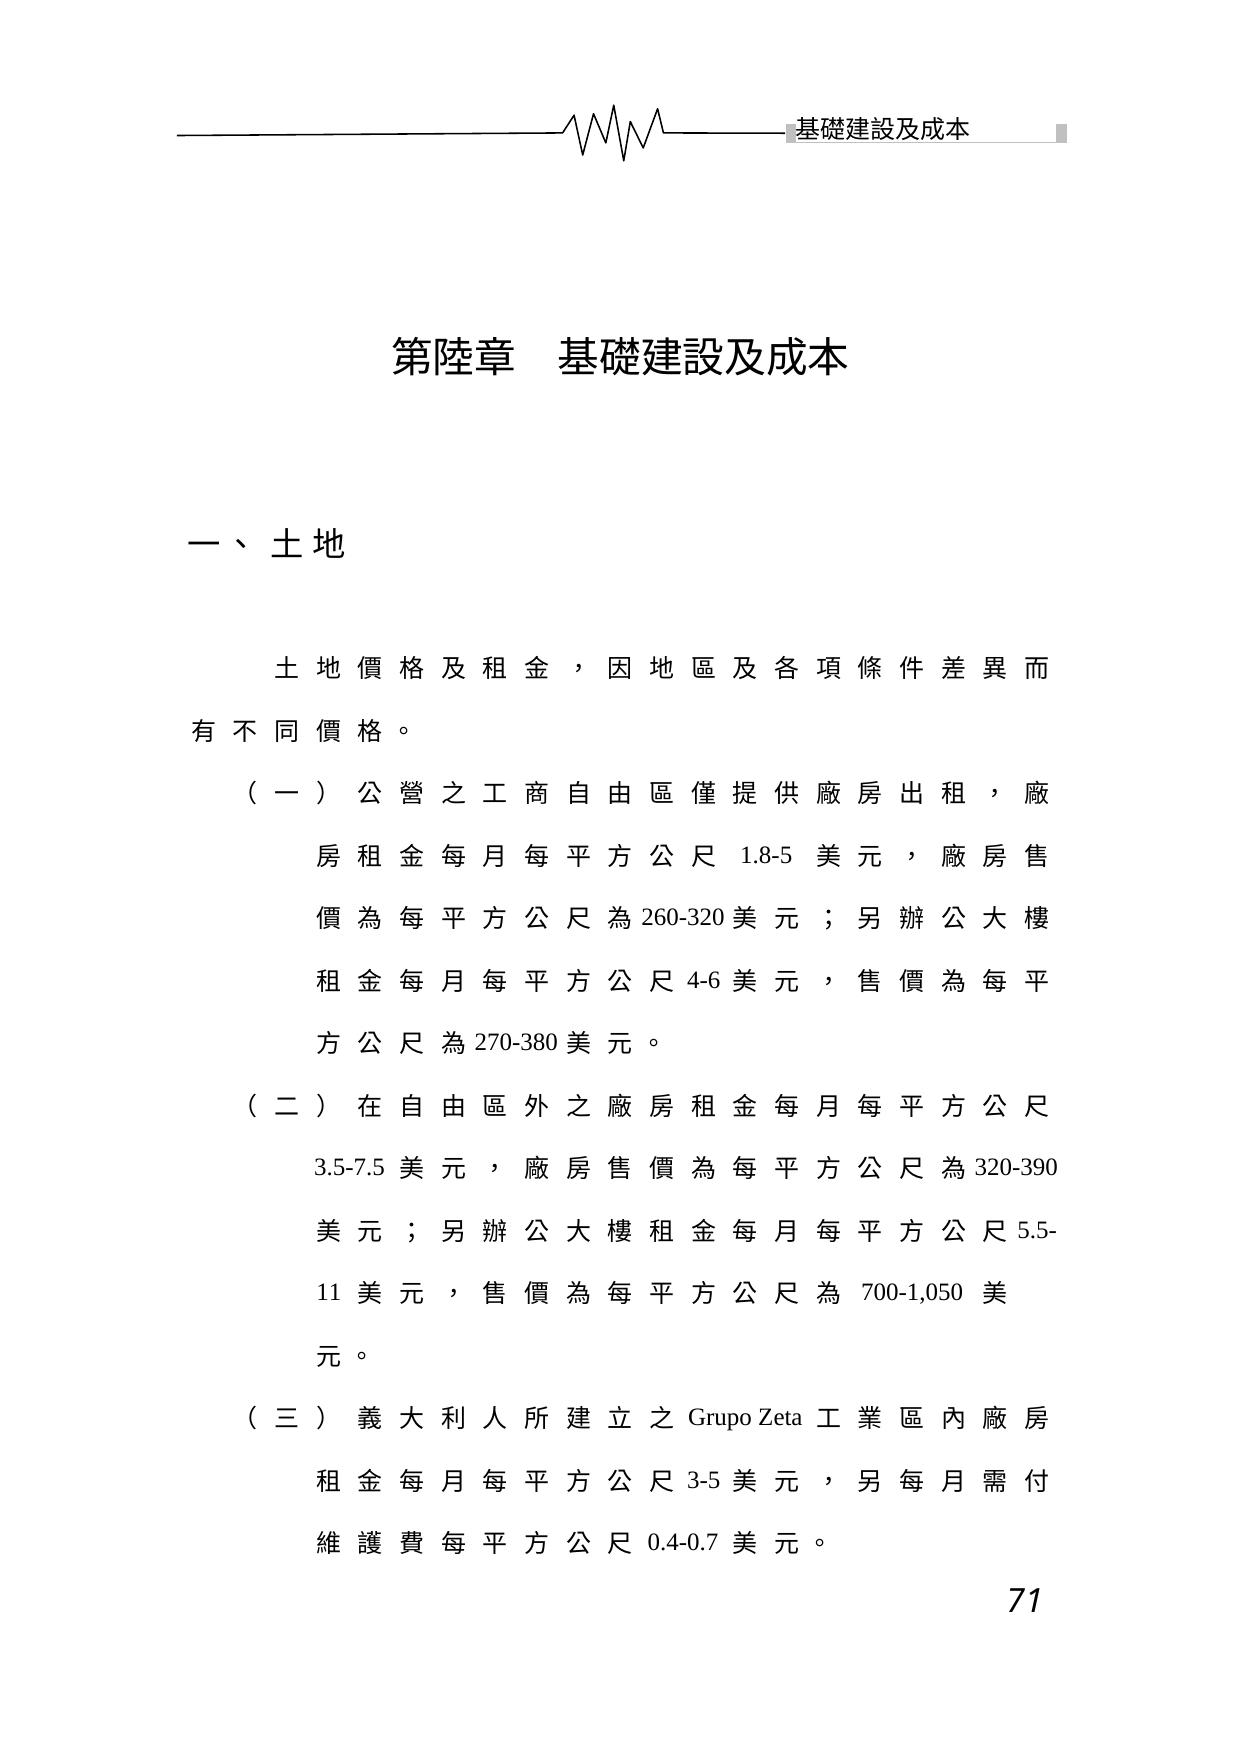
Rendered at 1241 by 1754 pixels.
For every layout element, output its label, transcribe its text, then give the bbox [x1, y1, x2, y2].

text 一、土地 [183, 500, 1058, 563]
text （三）義大利人所建立之Grupo Zeta工業區內廠房租金每月每平方公尺3-5美元，另每月需付維護費每平方公尺0.4-0.7美元。 [207, 1375, 1058, 1563]
text （一）公營之工商自由區僅提供廠房出租，廠房租金每月每平方公尺1.8-5美元，廠房售價為每平方公尺為260-320美元；另辦公大樓租金每月每平方公尺4-6美元，售價為每平方公尺為270-380美元。 [207, 750, 1058, 1063]
text 土地價格及租金，因地區及各項條件差異而有不同價格。 [183, 625, 1058, 750]
text （二）在自由區外之廠房租金每月每平方公尺3.5-7.5美元，廠房售價為每平方公尺為320-390美元；另辦公大樓租金每月每平方公尺5.5-11美元，售價為每平方公尺為700-1,050美元。 [207, 1063, 1058, 1375]
text 第陸章 基礎建設及成本 [183, 313, 1058, 375]
